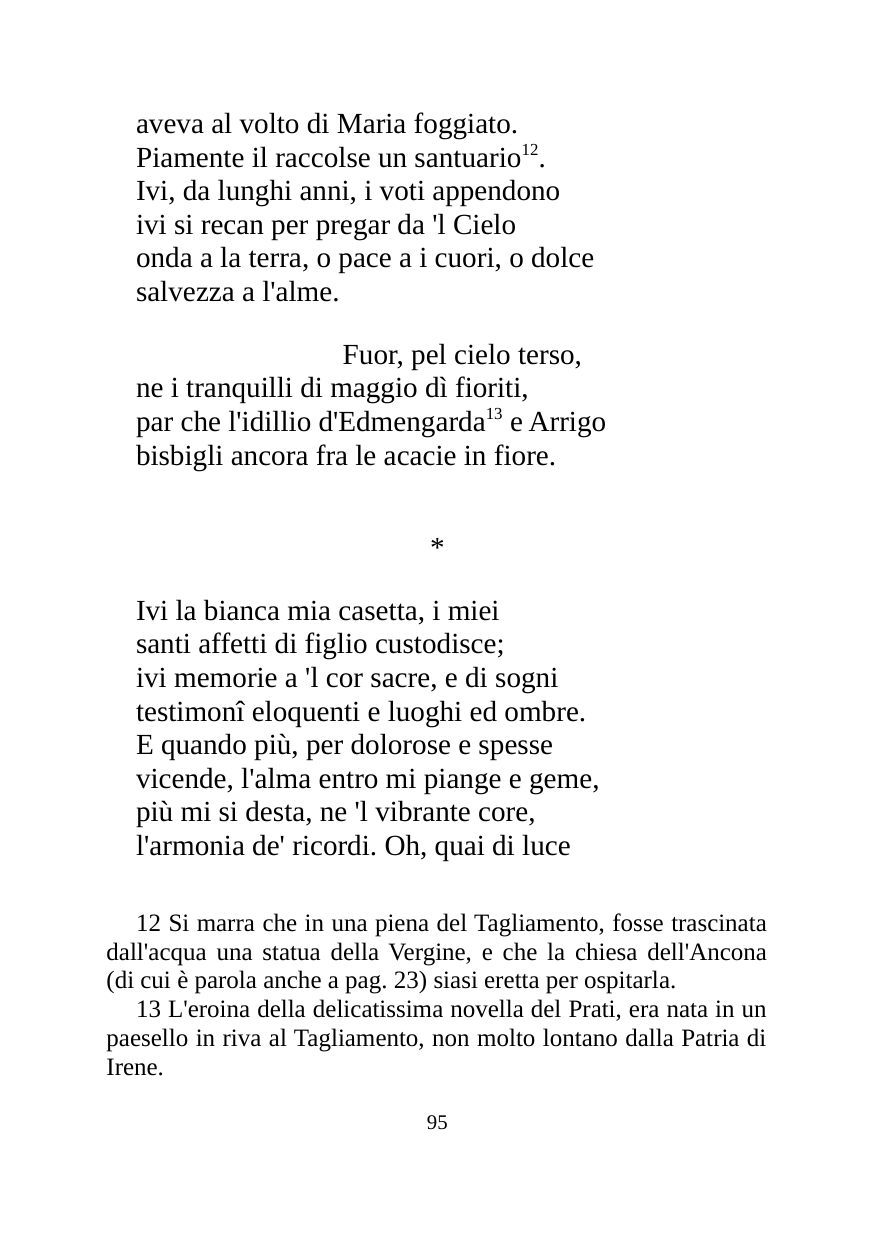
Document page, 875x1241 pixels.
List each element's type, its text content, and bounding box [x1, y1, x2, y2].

text aveva al volto di Maria foggiato. Piamente il raccolse un santuario. Ivi, da lunghi anni, i voti appendono ivi si recan per pregar da 'l Cielo onda a la terra, o pace a i cuori, o dolce salvezza a l'alme. [136, 106, 768, 307]
text L'eroina della delicatissima novella del Prati, era nata in un paesello in riva al Tagliamento, non molto lontano dalla Patria di Irene. [106, 994, 768, 1080]
text Fuor, pel cielo terso, ne i tranquilli di maggio dì fioriti, par che l'idillio d'Edmengarda e Arrigo bisbigli ancora fra le acacie in fiore. [136, 337, 768, 471]
text Ivi la bianca mia casetta, i miei santi affetti di figlio custodisce; ivi memorie a 'l cor sacre, e di sogni testimonî eloquenti e luoghi ed ombre. E quando più, per dolorose e spesse vicende, l'alma entro mi piange e geme, più mi si desta, ne 'l vibrante core, l'armonia de' ricordi. Oh, quai di luce [136, 593, 768, 861]
text * [106, 530, 768, 564]
text Si marra che in una piena del Tagliamento, fosse trascinata dall'acqua una statua della Vergine, e che la chiesa dell'Ancona (di cui è parola anche a pag. 23) siasi eretta per ospitarla. [106, 908, 768, 994]
